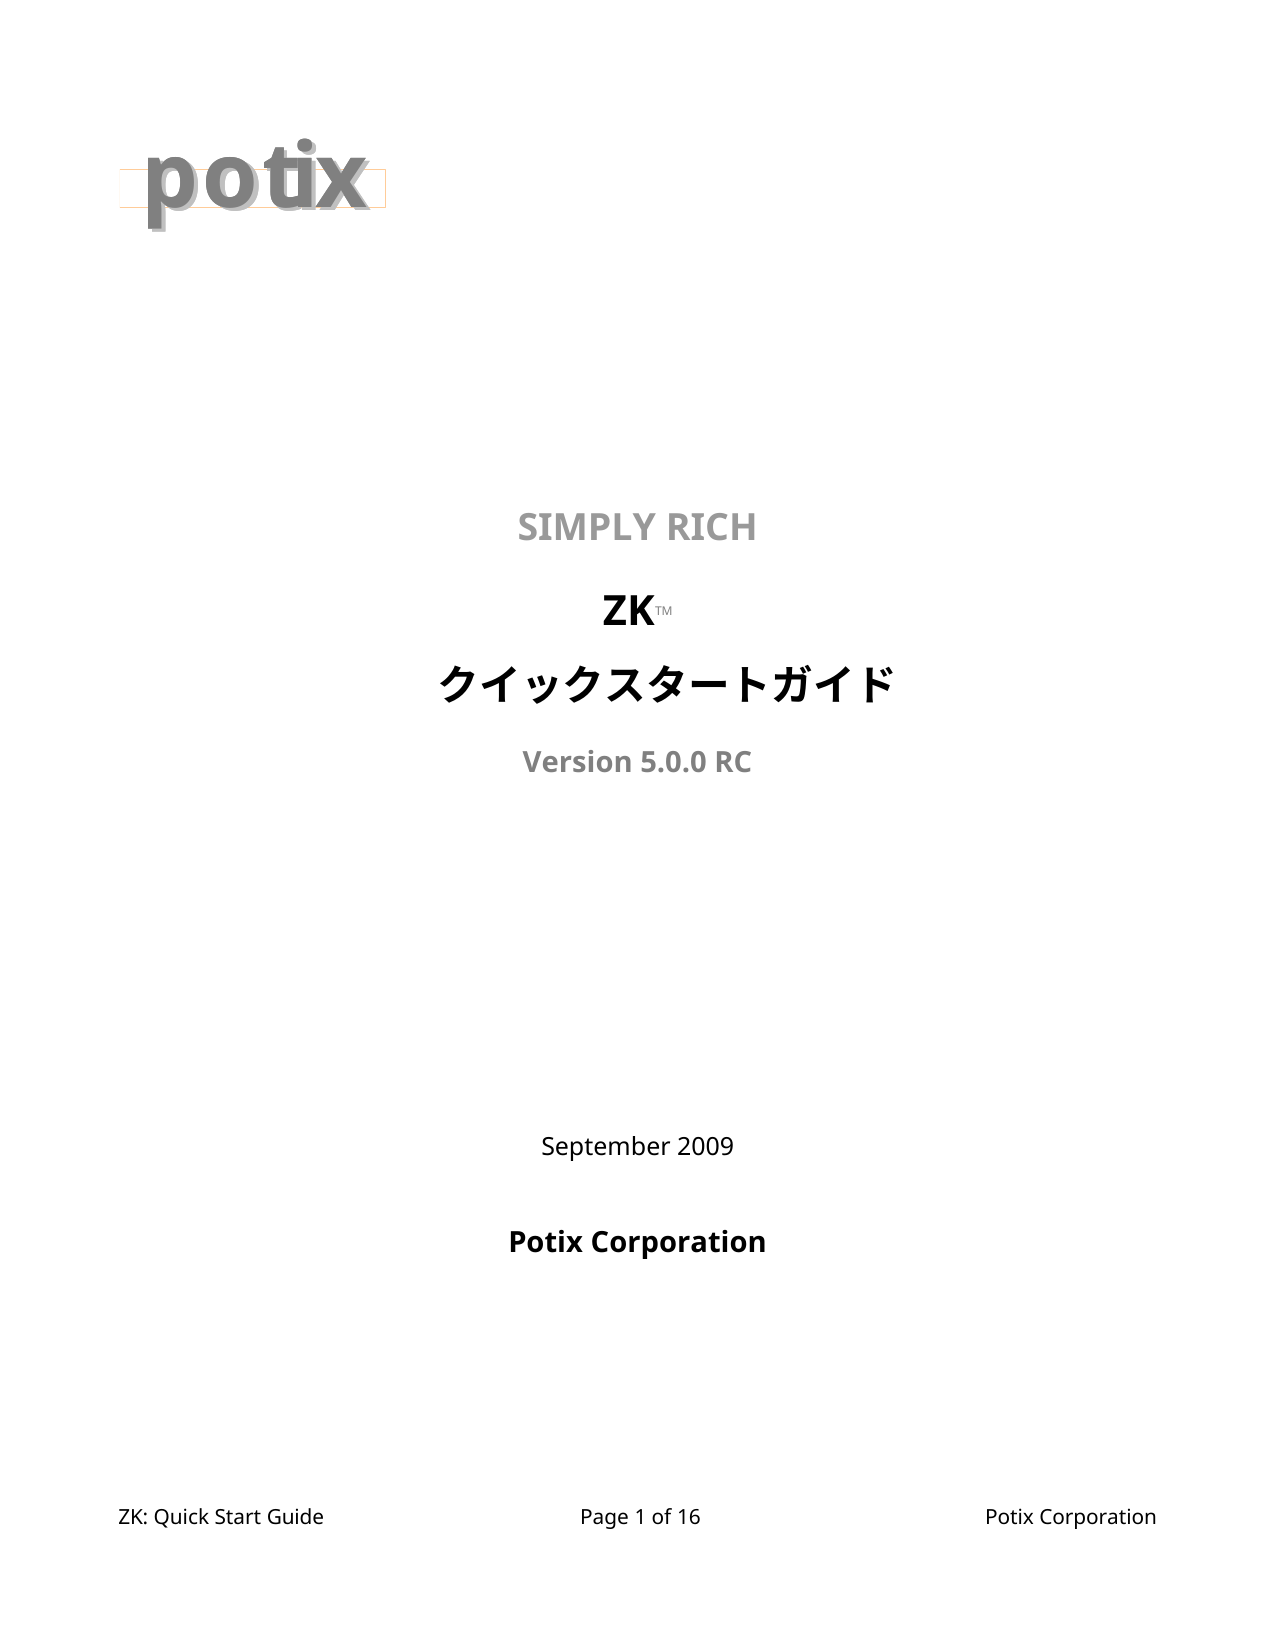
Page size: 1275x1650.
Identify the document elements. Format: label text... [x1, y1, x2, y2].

text ZKTM [118, 580, 1157, 637]
title クイックスタートガイド [177, 652, 1157, 712]
text Potix Corporation [118, 1221, 1157, 1261]
text SIMPLY RICH [118, 500, 1157, 551]
text September 2009 [118, 1128, 1157, 1162]
subtitle Version 5.0.0 RC [118, 742, 1157, 781]
